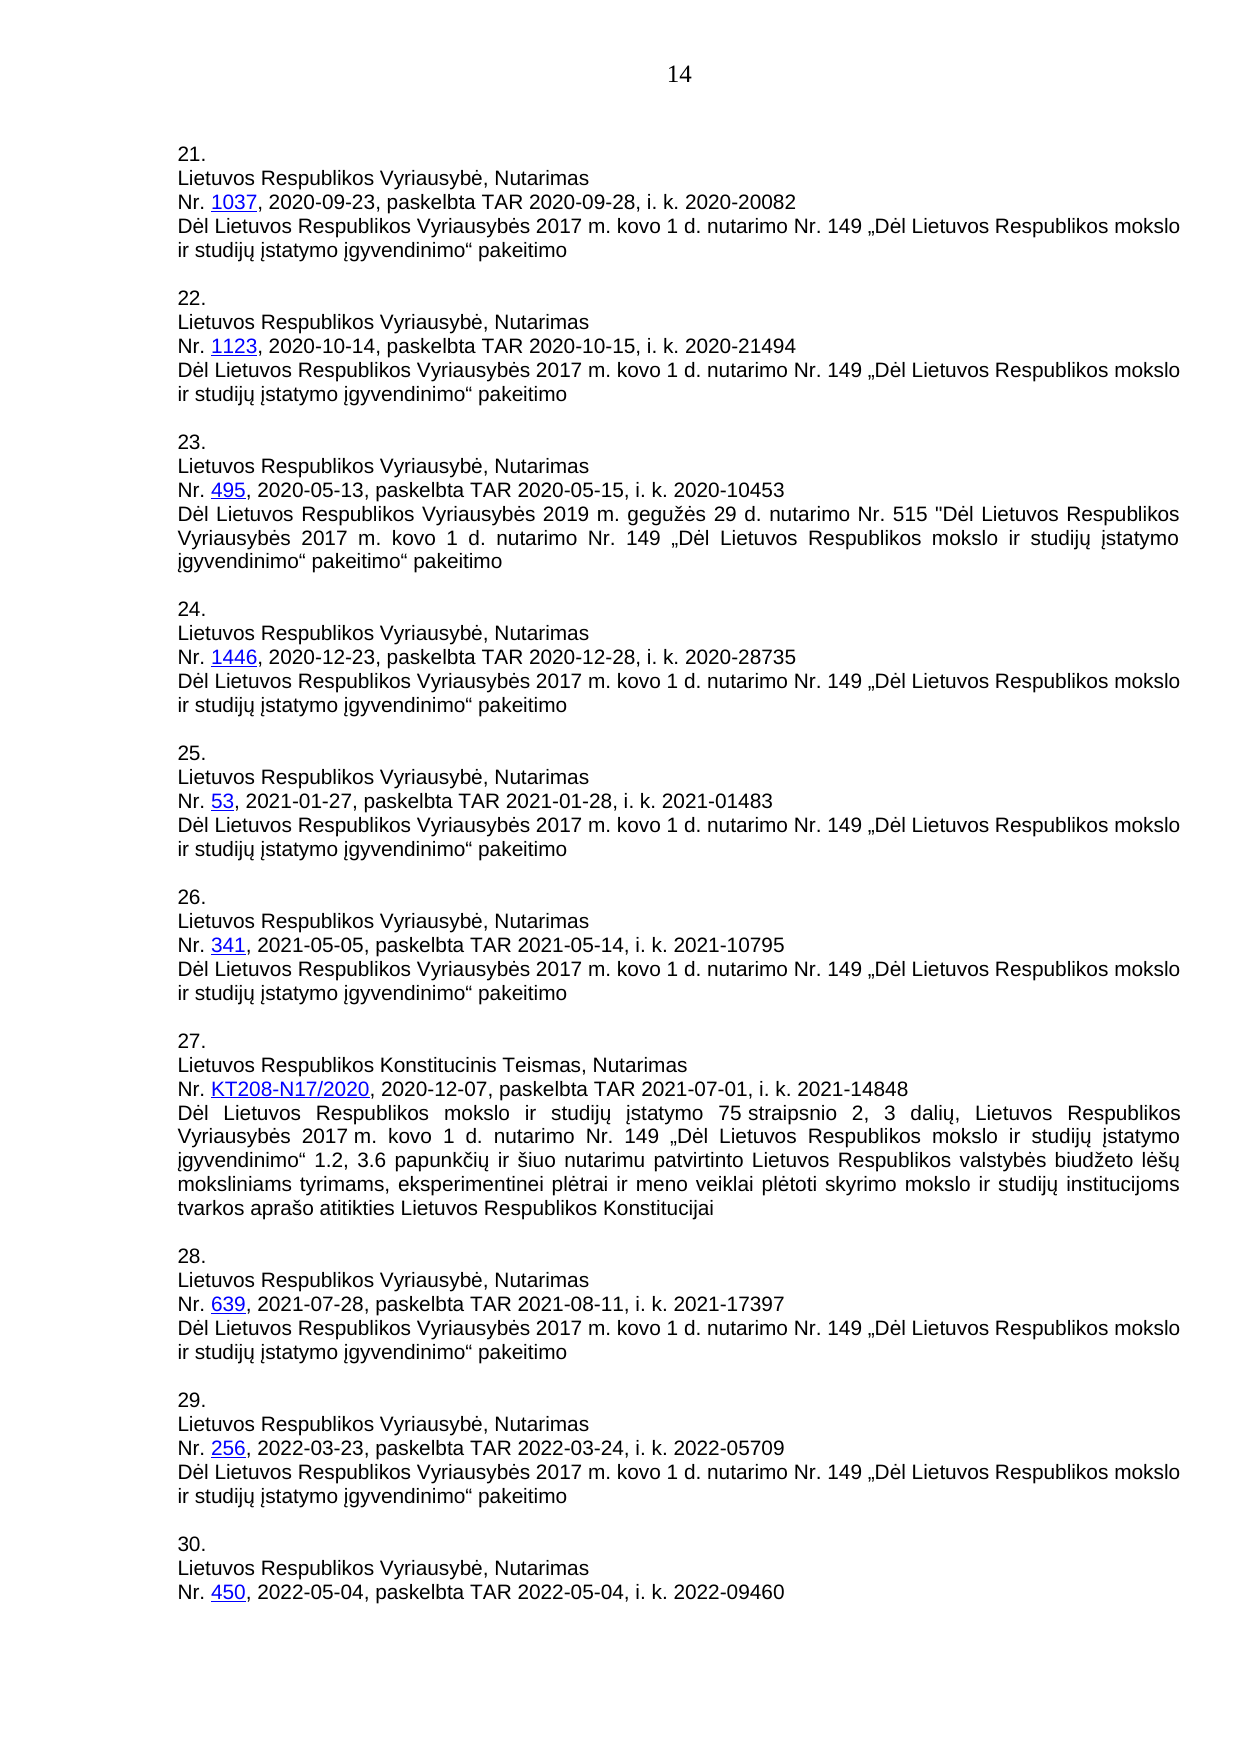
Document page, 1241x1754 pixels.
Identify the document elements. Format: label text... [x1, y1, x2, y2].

text Dėl Lietuvos Respublikos Vyriausybės 2017 m. kovo 1 d. nutarimo Nr. 149 „Dėl Lietuvos Respublikos mokslo ir studijų įstatymo įgyvendinimo“ pakeitimo [177, 813, 1181, 861]
text Nr. 495, 2020-05-13, paskelbta TAR 2020-05-15, i. k. 2020-10453 [177, 477, 1181, 501]
text Dėl Lietuvos Respublikos mokslo ir studijų įstatymo 75 straipsnio 2, 3 dalių, Lietuvos Respublikos Vyriausybės 2017 m. kovo 1 d. nutarimo Nr. 149 „Dėl Lietuvos Respublikos mokslo ir studijų įstatymo įgyvendinimo“ 1.2, 3.6 papunkčių ir šiuo nutarimu patvirtinto Lietuvos Respublikos valstybės biudžeto lėšų moksliniams tyrimams, eksperimentinei plėtrai ir meno veiklai plėtoti skyrimo mokslo ir studijų institucijoms tvarkos aprašo atitikties Lietuvos Respublikos Konstitucijai [177, 1100, 1181, 1220]
text 30. [177, 1532, 1181, 1556]
text 28. [177, 1244, 1181, 1268]
text Nr. 639, 2021-07-28, paskelbta TAR 2021-08-11, i. k. 2021-17397 [177, 1292, 1181, 1316]
text Dėl Lietuvos Respublikos Vyriausybės 2017 m. kovo 1 d. nutarimo Nr. 149 „Dėl Lietuvos Respublikos mokslo ir studijų įstatymo įgyvendinimo“ pakeitimo [177, 214, 1181, 262]
text Lietuvos Respublikos Vyriausybė, Nutarimas [177, 166, 1181, 190]
text Nr. 1123, 2020-10-14, paskelbta TAR 2020-10-15, i. k. 2020-21494 [177, 334, 1181, 358]
text Nr. 341, 2021-05-05, paskelbta TAR 2021-05-14, i. k. 2021-10795 [177, 933, 1181, 957]
text Nr. 53, 2021-01-27, paskelbta TAR 2021-01-28, i. k. 2021-01483 [177, 789, 1181, 813]
text Lietuvos Respublikos Konstitucinis Teismas, Nutarimas [177, 1052, 1181, 1076]
text 23. [177, 429, 1181, 453]
text Dėl Lietuvos Respublikos Vyriausybės 2017 m. kovo 1 d. nutarimo Nr. 149 „Dėl Lietuvos Respublikos mokslo ir studijų įstatymo įgyvendinimo“ pakeitimo [177, 358, 1181, 406]
text Lietuvos Respublikos Vyriausybė, Nutarimas [177, 310, 1181, 334]
text Lietuvos Respublikos Vyriausybė, Nutarimas [177, 1412, 1181, 1436]
text Lietuvos Respublikos Vyriausybė, Nutarimas [177, 1268, 1181, 1292]
text Lietuvos Respublikos Vyriausybė, Nutarimas [177, 621, 1181, 645]
text Lietuvos Respublikos Vyriausybė, Nutarimas [177, 909, 1181, 933]
text Dėl Lietuvos Respublikos Vyriausybės 2017 m. kovo 1 d. nutarimo Nr. 149 „Dėl Lietuvos Respublikos mokslo ir studijų įstatymo įgyvendinimo“ pakeitimo [177, 669, 1181, 717]
text Nr. 1037, 2020-09-23, paskelbta TAR 2020-09-28, i. k. 2020-20082 [177, 190, 1181, 214]
text Nr. 1446, 2020-12-23, paskelbta TAR 2020-12-28, i. k. 2020-28735 [177, 645, 1181, 669]
text Dėl Lietuvos Respublikos Vyriausybės 2017 m. kovo 1 d. nutarimo Nr. 149 „Dėl Lietuvos Respublikos mokslo ir studijų įstatymo įgyvendinimo“ pakeitimo [177, 1460, 1181, 1508]
text Nr. 256, 2022-03-23, paskelbta TAR 2022-03-24, i. k. 2022-05709 [177, 1436, 1181, 1460]
text Nr. KT208-N17/2020, 2020-12-07, paskelbta TAR 2021-07-01, i. k. 2021-14848 [177, 1076, 1181, 1100]
text Lietuvos Respublikos Vyriausybė, Nutarimas [177, 765, 1181, 789]
text 21. [177, 142, 1181, 166]
text Dėl Lietuvos Respublikos Vyriausybės 2017 m. kovo 1 d. nutarimo Nr. 149 „Dėl Lietuvos Respublikos mokslo ir studijų įstatymo įgyvendinimo“ pakeitimo [177, 1316, 1181, 1364]
text 26. [177, 885, 1181, 909]
text 29. [177, 1388, 1181, 1412]
text 25. [177, 741, 1181, 765]
text Lietuvos Respublikos Vyriausybė, Nutarimas [177, 453, 1181, 477]
text Nr. 450, 2022-05-04, paskelbta TAR 2022-05-04, i. k. 2022-09460 [177, 1579, 1181, 1603]
text 24. [177, 597, 1181, 621]
text 22. [177, 286, 1181, 310]
text Lietuvos Respublikos Vyriausybė, Nutarimas [177, 1556, 1181, 1579]
text Dėl Lietuvos Respublikos Vyriausybės 2017 m. kovo 1 d. nutarimo Nr. 149 „Dėl Lietuvos Respublikos mokslo ir studijų įstatymo įgyvendinimo“ pakeitimo [177, 957, 1181, 1004]
text Dėl Lietuvos Respublikos Vyriausybės 2019 m. gegužės 29 d. nutarimo Nr. 515 "Dėl Lietuvos Respublikos Vyriausybės 2017 m. kovo 1 d. nutarimo Nr. 149 „Dėl Lietuvos Respublikos mokslo ir studijų įstatymo įgyvendinimo“ pakeitimo“ pakeitimo [177, 501, 1181, 573]
text 27. [177, 1028, 1181, 1052]
